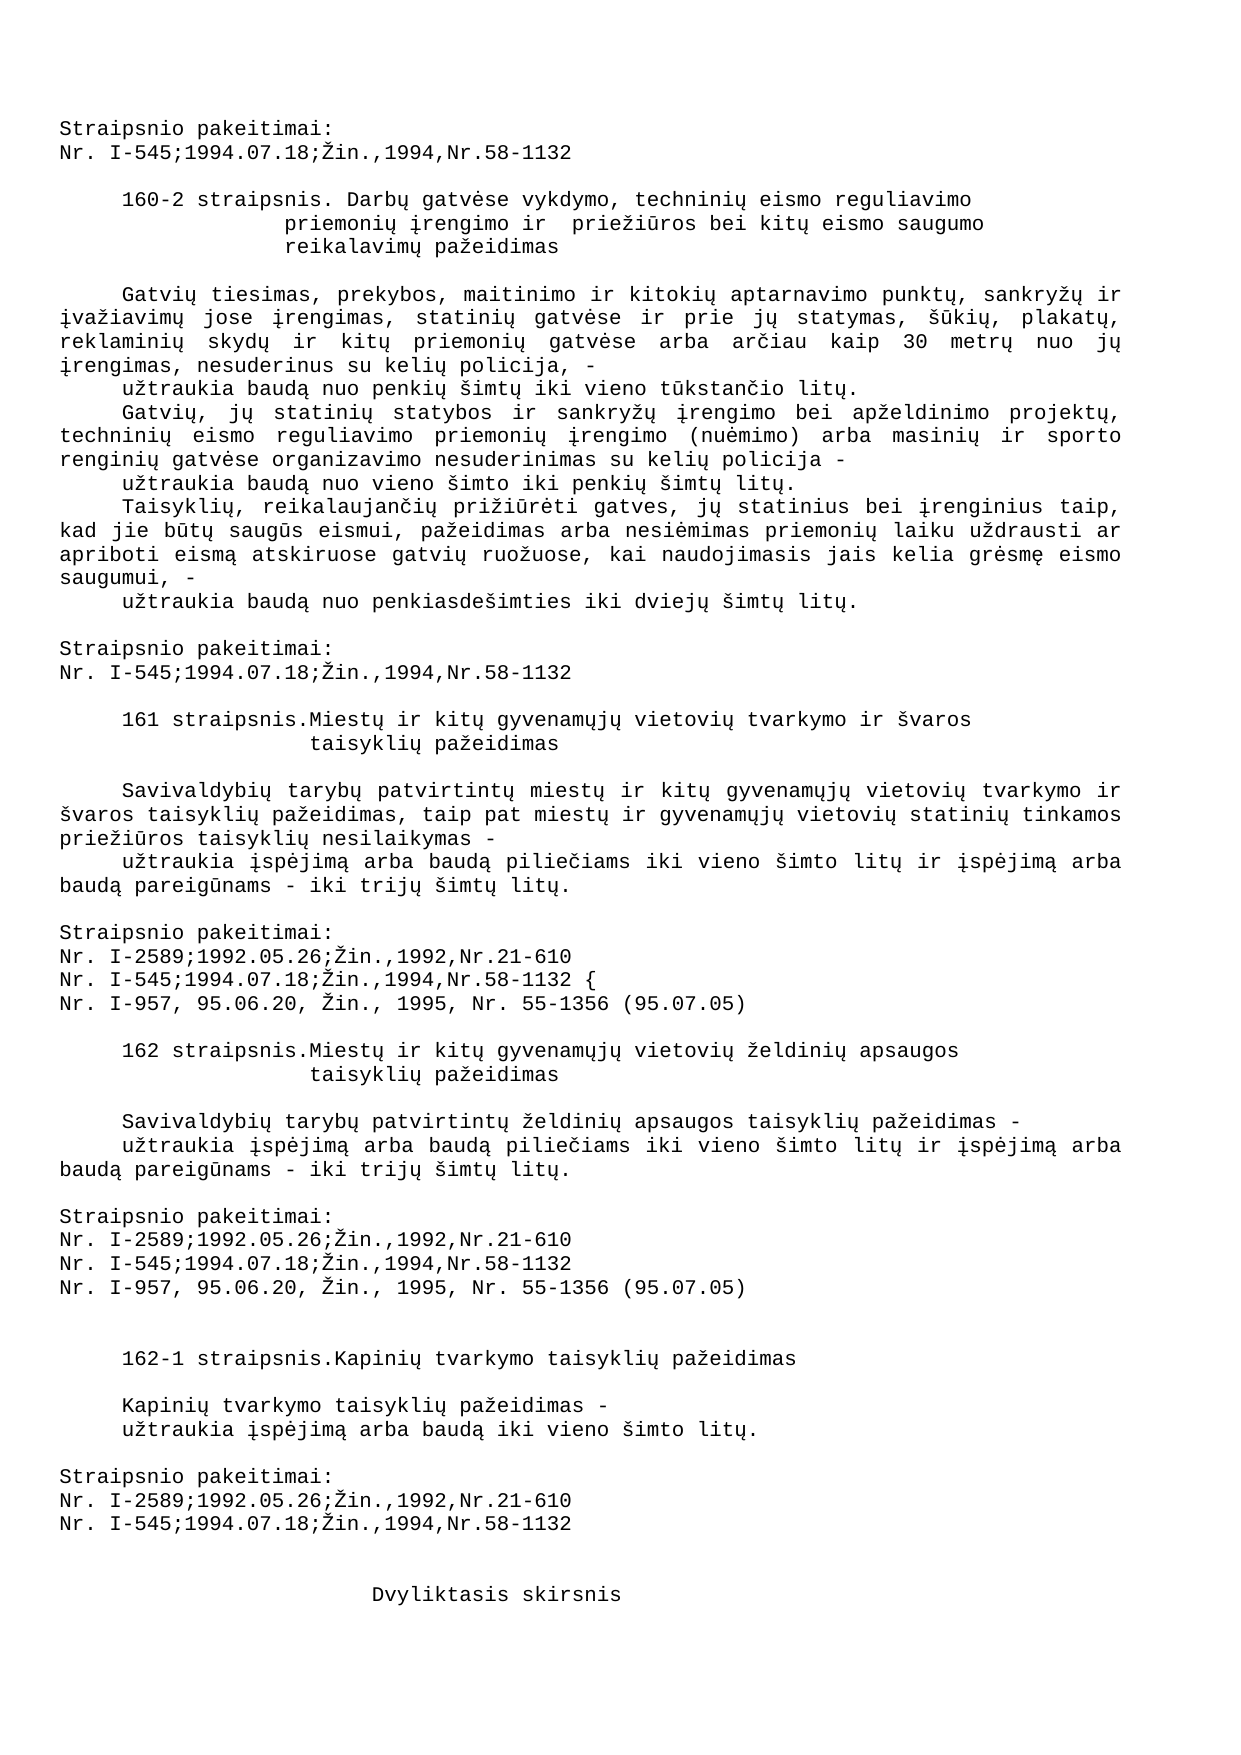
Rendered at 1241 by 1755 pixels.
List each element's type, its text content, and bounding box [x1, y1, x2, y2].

text Nr. I-545;1994.07.18;Žin.,1994,Nr.58-1132 [59, 1513, 1122, 1537]
text priemonių įrengimo ir priežiūros bei kitų eismo saugumo [59, 213, 1122, 236]
text užtraukia baudą nuo penkiasdešimties iki dviejų šimtų litų. [59, 591, 1122, 615]
text taisyklių pažeidimas [59, 1064, 1122, 1088]
text užtraukia baudą nuo penkių šimtų iki vieno tūkstančio litų. [59, 378, 1122, 402]
text Dvyliktasis skirsnis [59, 1584, 1122, 1608]
text Savivaldybių tarybų patvirtintų želdinių apsaugos taisyklių pažeidimas - [59, 1111, 1122, 1135]
text Nr. I-957, 95.06.20, Žin., 1995, Nr. 55-1356 (95.07.05) [59, 1277, 1122, 1300]
text Taisyklių, reikalaujančių prižiūrėti gatves, jų statinius bei įrenginius taip, kad jie būtų saugūs eismui, pažeidimas arba nesiėmimas priemonių laiku uždrausti ar apriboti eismą atskiruose gatvių ruožuose, kai naudojimasis jais kelia grėsmę eismo saugumui, - [59, 496, 1122, 591]
text Nr. I-545;1994.07.18;Žin.,1994,Nr.58-1132 [59, 142, 1122, 165]
text Nr. I-2589;1992.05.26;Žin.,1992,Nr.21-610 [59, 946, 1122, 969]
text Straipsnio pakeitimai: [59, 118, 1122, 142]
text Gatvių tiesimas, prekybos, maitinimo ir kitokių aptarnavimo punktų, sankryžų ir įvažiavimų jose įrengimas, statinių gatvėse ir prie jų statymas, šūkių, plakatų, reklaminių skydų ir kitų priemonių gatvėse arba arčiau kaip 30 metrų nuo jų įrengimas, nesuderinus su kelių policija, - [59, 284, 1122, 378]
text Nr. I-545;1994.07.18;Žin.,1994,Nr.58-1132 [59, 662, 1122, 686]
text 162 straipsnis.Miestų ir kitų gyvenamųjų vietovių želdinių apsaugos [59, 1040, 1122, 1064]
text 162-1 straipsnis.Kapinių tvarkymo taisyklių pažeidimas [59, 1348, 1122, 1371]
text Gatvių, jų statinių statybos ir sankryžų įrengimo bei apželdinimo projektų, techninių eismo reguliavimo priemonių įrengimo (nuėmimo) arba masinių ir sporto renginių gatvėse organizavimo nesuderinimas su kelių policija - [59, 402, 1122, 473]
text Straipsnio pakeitimai: [59, 638, 1122, 662]
text Kapinių tvarkymo taisyklių pažeidimas - [59, 1395, 1122, 1419]
text Straipsnio pakeitimai: [59, 1206, 1122, 1229]
text Nr. I-957, 95.06.20, Žin., 1995, Nr. 55-1356 (95.07.05) [59, 993, 1122, 1017]
text Nr. I-2589;1992.05.26;Žin.,1992,Nr.21-610 [59, 1489, 1122, 1513]
text užtraukia įspėjimą arba baudą piliečiams iki vieno šimto litų ir įspėjimą arba baudą pareigūnams - iki trijų šimtų litų. [59, 1135, 1122, 1182]
text Nr. I-2589;1992.05.26;Žin.,1992,Nr.21-610 [59, 1229, 1122, 1253]
text taisyklių pažeidimas [59, 733, 1122, 757]
text užtraukia įspėjimą arba baudą piliečiams iki vieno šimto litų ir įspėjimą arba baudą pareigūnams - iki trijų šimtų litų. [59, 851, 1122, 898]
text Straipsnio pakeitimai: [59, 922, 1122, 946]
text 160-2 straipsnis. Darbų gatvėse vykdymo, techninių eismo reguliavimo [59, 189, 1122, 213]
text 161 straipsnis.Miestų ir kitų gyvenamųjų vietovių tvarkymo ir švaros [59, 709, 1122, 733]
text užtraukia įspėjimą arba baudą iki vieno šimto litų. [59, 1419, 1122, 1442]
text Nr. I-545;1994.07.18;Žin.,1994,Nr.58-1132 [59, 1253, 1122, 1277]
text reikalavimų pažeidimas [59, 236, 1122, 260]
text užtraukia baudą nuo vieno šimto iki penkių šimtų litų. [59, 473, 1122, 496]
text Nr. I-545;1994.07.18;Žin.,1994,Nr.58-1132 { [59, 969, 1122, 993]
text Savivaldybių tarybų patvirtintų miestų ir kitų gyvenamųjų vietovių tvarkymo ir švaros taisyklių pažeidimas, taip pat miestų ir gyvenamųjų vietovių statinių tinkamos priežiūros taisyklių nesilaikymas - [59, 780, 1122, 851]
text Straipsnio pakeitimai: [59, 1466, 1122, 1489]
